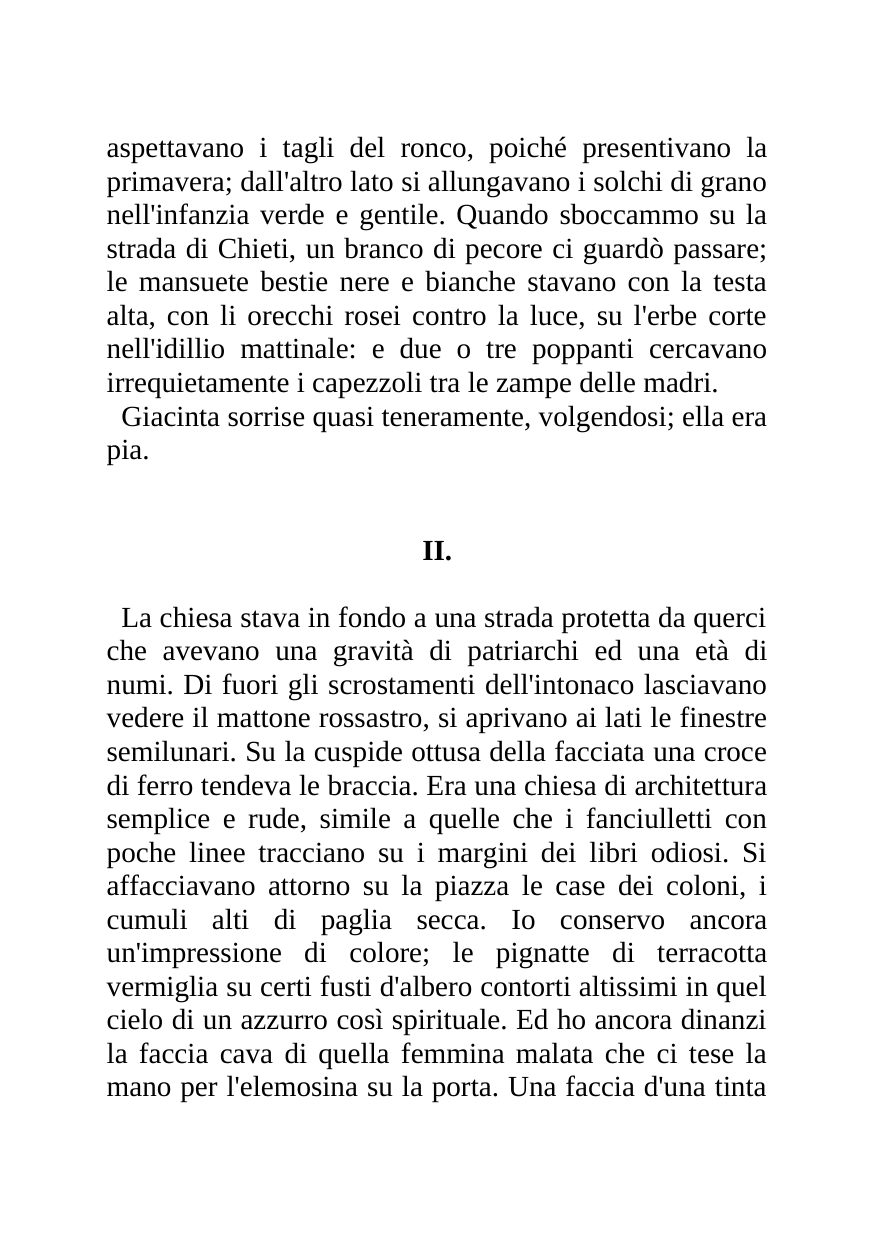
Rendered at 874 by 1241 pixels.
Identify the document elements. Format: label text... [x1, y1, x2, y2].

text II. [106, 533, 768, 566]
text La chiesa stava in fondo a una strada protetta da querci che avevano una gravità di patriarchi ed una età di numi. Di fuori gli scrostamenti dell'intonaco lasciavano vedere il mattone rossastro, si aprivano ai lati le finestre semilunari. Su la cuspide ottusa della facciata una croce di ferro tendeva le braccia. Era una chiesa di architettura semplice e rude, simile a quelle che i fanciulletti con poche linee tracciano su i margini dei libri odiosi. Si affacciavano attorno su la piazza le case dei coloni, i cumuli alti di paglia secca. Io conservo ancora un'impressione di colore; le pignatte di terracotta vermiglia su certi fusti d'albero contorti altissimi in quel cielo di un azzurro così spirituale. Ed ho ancora dinanzi la faccia cava di quella femmina malata che ci tese la mano per l'elemosina su la porta. Una faccia d'una tinta [106, 600, 768, 1103]
text aspettavano i tagli del ronco, poiché presentivano la primavera; dall'altro lato si allungavano i solchi di grano nell'infanzia verde e gentile. Quando sboccammo su la strada di Chieti, un branco di pecore ci guardò passare; le mansuete bestie nere e bianche stavano con la testa alta, con li orecchi rosei contro la luce, su l'erbe corte nell'idillio mattinale: e due o tre poppanti cercavano irrequietamente i capezzoli tra le zampe delle madri. [106, 130, 768, 399]
text Giacinta sorrise quasi teneramente, volgendosi; ella era pia. [106, 399, 768, 466]
